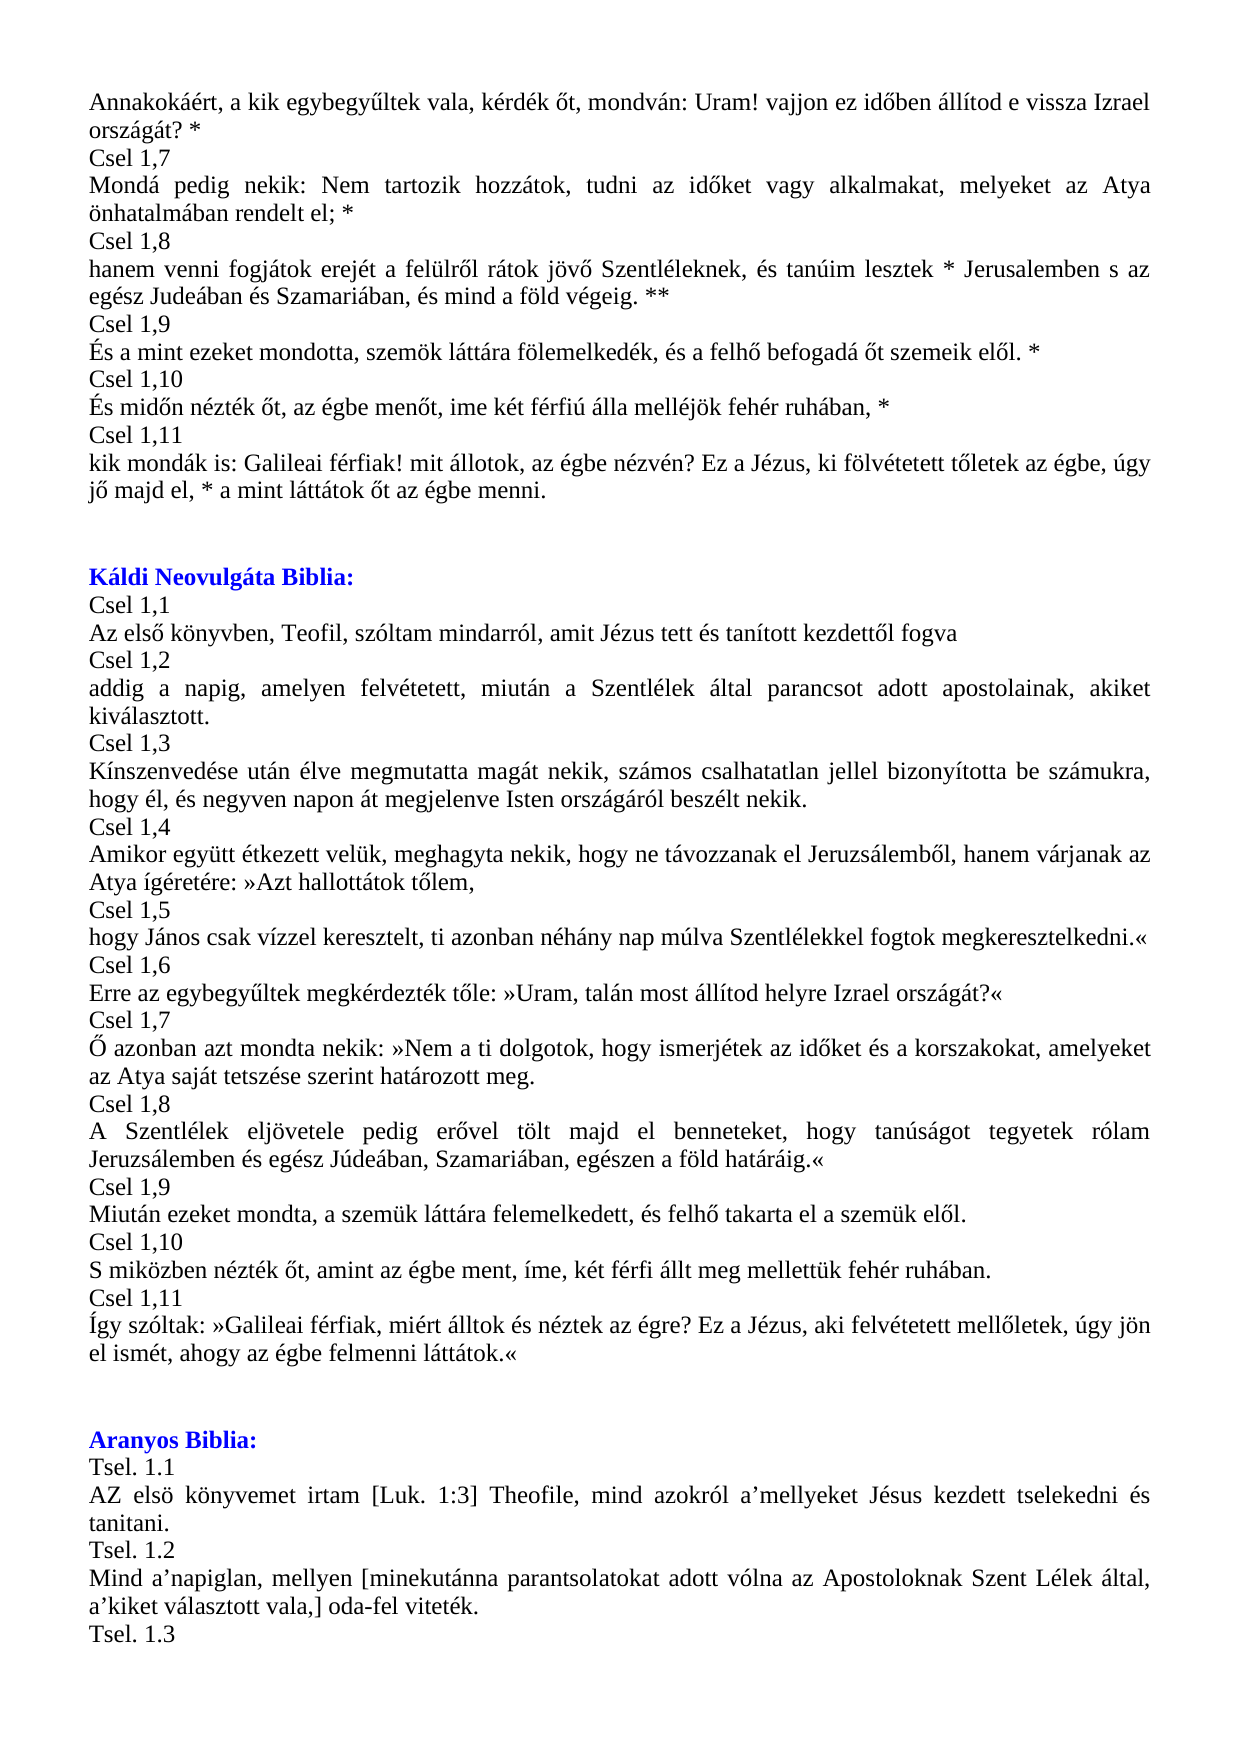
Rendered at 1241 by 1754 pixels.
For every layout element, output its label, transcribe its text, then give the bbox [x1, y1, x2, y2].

text Csel 1,10 [88, 1228, 1152, 1256]
text Csel 1,8 [88, 1090, 1152, 1117]
text kik mondák is: Galileai férfiak! mit állotok, az égbe nézvén? Ez a Jézus, ki fölvétetett tőletek az égbe, úgy jő majd el, * a mint láttátok őt az égbe menni. [88, 449, 1152, 504]
text Csel 1,11 [88, 421, 1152, 449]
text És a mint ezeket mondotta, szemök láttára fölemelkedék, és a felhő befogadá őt szemeik elől. * [88, 338, 1152, 366]
text Erre az egybegyűltek megkérdezték tőle: »Uram, talán most állítod helyre Izrael országát?« [88, 979, 1152, 1007]
text addig a napig, amelyen felvétetett, miután a Szentlélek által parancsot adott apostolainak, akiket kiválasztott. [88, 674, 1152, 729]
text hogy János csak vízzel keresztelt, ti azonban néhány nap múlva Szentlélekkel fogtok megkeresztelkedni.« [88, 923, 1152, 951]
text hanem venni fogjátok erejét a felülről rátok jövő Szentléleknek, és tanúim lesztek * Jerusalemben s az egész Judeában és Szamariában, és mind a föld végeig. ** [88, 255, 1152, 310]
text Csel 1,10 [88, 366, 1152, 393]
text Káldi Neovulgáta Biblia: [88, 563, 1152, 591]
text Csel 1,9 [88, 310, 1152, 338]
text Csel 1,7 [88, 1007, 1152, 1034]
text Miután ezeket mondta, a szemük láttára felemelkedett, és felhő takarta el a szemük elől. [88, 1201, 1152, 1228]
text Így szóltak: »Galileai férfiak, miért álltok és néztek az égre? Ez a Jézus, aki felvétetett mellőletek, úgy jön el ismét, ahogy az égbe felmenni láttátok.« [88, 1311, 1152, 1367]
text Csel 1,8 [88, 227, 1152, 255]
text Csel 1,3 [88, 729, 1152, 757]
text S miközben nézték őt, amint az égbe ment, íme, két férfi állt meg mellettük fehér ruhában. [88, 1256, 1152, 1284]
text Az első könyvben, Teofil, szóltam mindarról, amit Jézus tett és tanított kezdettől fogva [88, 619, 1152, 646]
text A Szentlélek eljövetele pedig erővel tölt majd el benneteket, hogy tanúságot tegyetek rólam Jeruzsálemben és egész Júdeában, Szamariában, egészen a föld határáig.« [88, 1117, 1152, 1173]
text Mind a’napiglan, mellyen [minekutánna parantsolatokat adott vólna az Apostoloknak Szent Lélek által, a’kiket választott vala,] oda-fel viteték. [88, 1564, 1152, 1620]
text Amikor együtt étkezett velük, meghagyta nekik, hogy ne távozzanak el Jeruzsálemből, hanem várjanak az Atya ígéretére: »Azt hallottátok tőlem, [88, 840, 1152, 896]
text Tsel. 1.1 [88, 1453, 1152, 1481]
text Annakokáért, a kik egybegyűltek vala, kérdék őt, mondván: Uram! vajjon ez időben állítod e vissza Izrael országát? * [88, 88, 1152, 144]
text AZ elsö könyvemet irtam [Luk. 1:3] Theofile, mind azokról a’mellyeket Jésus kezdett tselekedni és tanitani. [88, 1481, 1152, 1537]
text Csel 1,4 [88, 813, 1152, 840]
text Ő azonban azt mondta nekik: »Nem a ti dolgotok, hogy ismerjétek az időket és a korszakokat, amelyeket az Atya saját tetszése szerint határozott meg. [88, 1034, 1152, 1090]
text Csel 1,2 [88, 646, 1152, 674]
text Aranyos Biblia: [88, 1426, 1152, 1453]
text És midőn nézték őt, az égbe menőt, ime két férfiú álla melléjök fehér ruhában, * [88, 393, 1152, 421]
text Tsel. 1.3 [88, 1620, 1152, 1647]
text Csel 1,11 [88, 1284, 1152, 1311]
text Csel 1,7 [88, 144, 1152, 172]
text Mondá pedig nekik: Nem tartozik hozzátok, tudni az időket vagy alkalmakat, melyeket az Atya önhatalmában rendelt el; * [88, 172, 1152, 227]
text Csel 1,5 [88, 896, 1152, 923]
text Tsel. 1.2 [88, 1537, 1152, 1564]
text Csel 1,9 [88, 1173, 1152, 1201]
text Kínszenvedése után élve megmutatta magát nekik, számos csalhatatlan jellel bizonyította be számukra, hogy él, és negyven napon át megjelenve Isten országáról beszélt nekik. [88, 757, 1152, 813]
text Csel 1,6 [88, 951, 1152, 979]
text Csel 1,1 [88, 591, 1152, 619]
